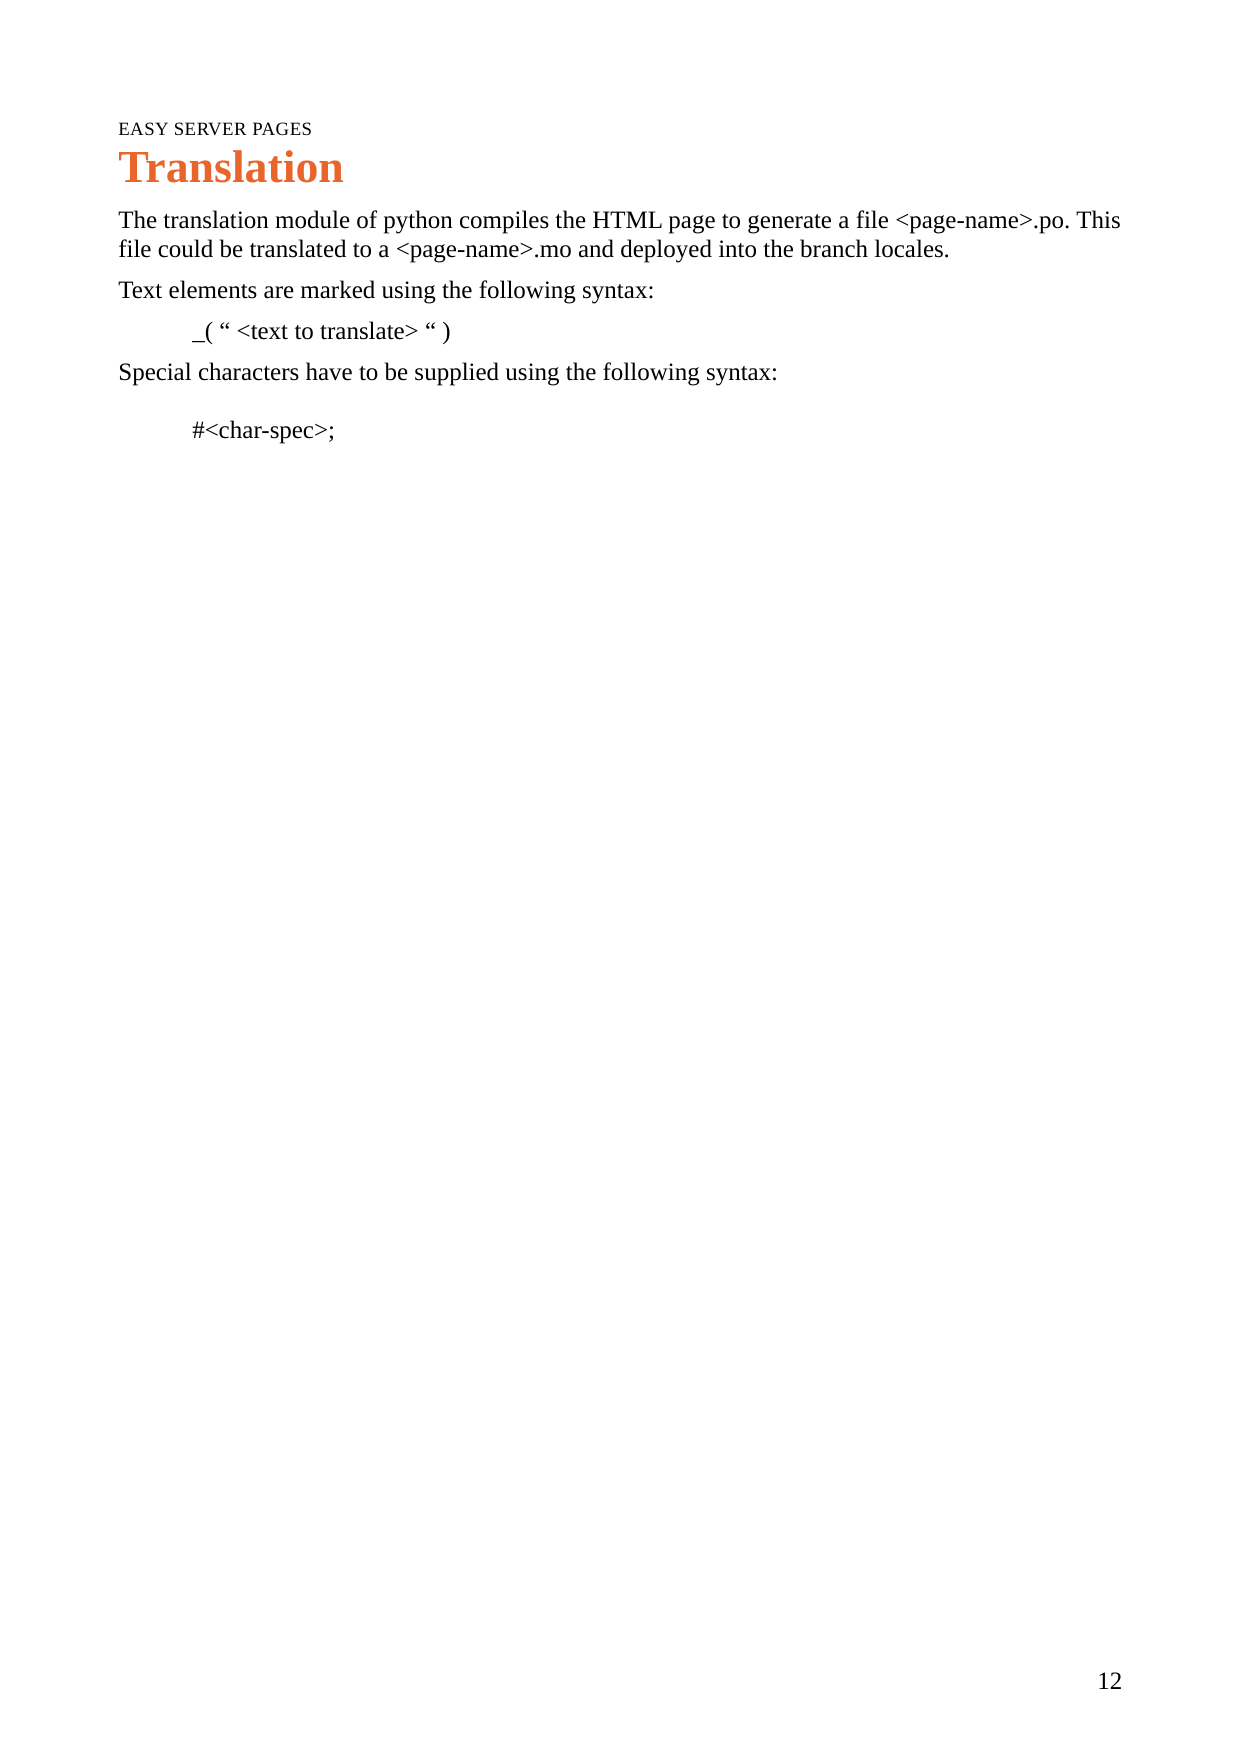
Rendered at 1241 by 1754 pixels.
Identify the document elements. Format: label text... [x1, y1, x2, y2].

text #<char-spec>; [118, 415, 1122, 444]
text Text elements are marked using the following syntax: [118, 275, 1122, 304]
subtitle Translation [118, 140, 1122, 192]
text Special characters have to be supplied using the following syntax: [118, 357, 1122, 386]
text The translation module of python compiles the HTML page to generate a file <page-name>.po. This file could be translated to a <page-name>.mo and deployed into the branch locales. [118, 205, 1122, 262]
text _( “ <text to translate> “ ) [118, 316, 1122, 345]
